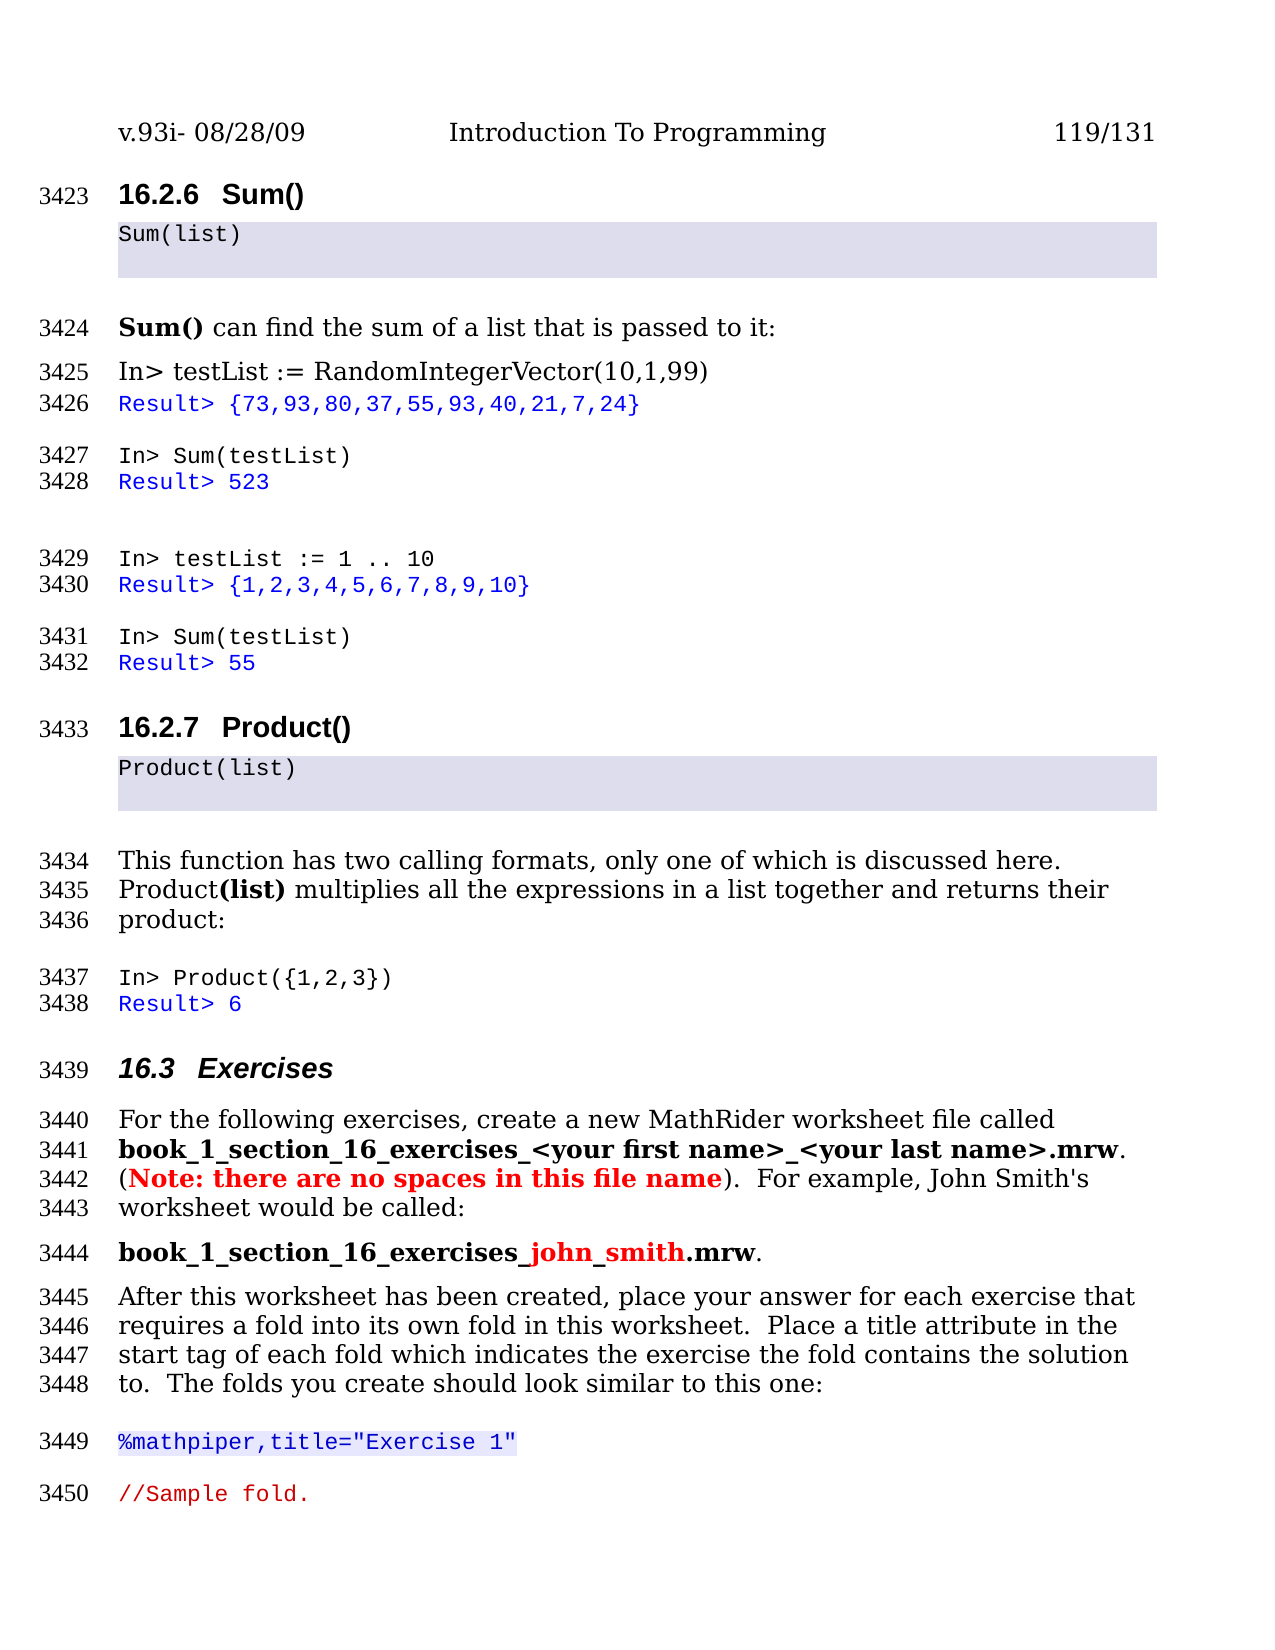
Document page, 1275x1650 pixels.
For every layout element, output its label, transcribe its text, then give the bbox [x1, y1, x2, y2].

text In> Sum(testList) [118, 626, 1157, 652]
text In> Sum(testList) [118, 444, 1157, 470]
text Result> 523 [118, 470, 1157, 496]
text Sum() can find the sum of a list that is passed to it: [118, 313, 1157, 342]
text After this worksheet has been created, place your answer for each exercise that requires a fold into its own fold in this worksheet. Place a title attribute in the start tag of each fold which indicates the exercise the fold contains the solution to. The folds you create should look similar to this one: [118, 1282, 1157, 1398]
subtitle Product() [118, 711, 1157, 744]
subtitle Exercises [118, 1051, 1157, 1084]
text Result> 6 [118, 992, 1157, 1018]
text For the following exercises, create a new MathRider worksheet file called book_1_section_16_exercises_<your first name>_<your last name>.mrw. (Note: there are no spaces in this file name). For example, John Smith's worksheet would be called: [118, 1105, 1157, 1222]
text Result> 55 [118, 652, 1157, 677]
text Result> {1,2,3,4,5,6,7,8,9,10} [118, 574, 1157, 600]
text This function has two calling formats, only one of which is discussed here. Product(list) multiplies all the expressions in a list together and returns their product: [118, 846, 1157, 934]
subtitle Sum() [118, 177, 1157, 210]
text In> testList := 1 .. 10 [118, 548, 1157, 574]
table_header Sum(list) [118, 222, 1157, 278]
text Result> {73,93,80,37,55,93,40,21,7,24} [118, 392, 1157, 418]
text In> Product({1,2,3}) [118, 966, 1157, 992]
table_header Product(list) [118, 756, 1157, 811]
text book_1_section_16_exercises_john_smith.mrw. [118, 1237, 1157, 1267]
text //Sample fold. [118, 1482, 1157, 1508]
text In> testList := RandomIntegerVector(10,1,99) [118, 357, 1157, 386]
text %mathpiper,title="Exercise 1" [118, 1431, 1157, 1456]
